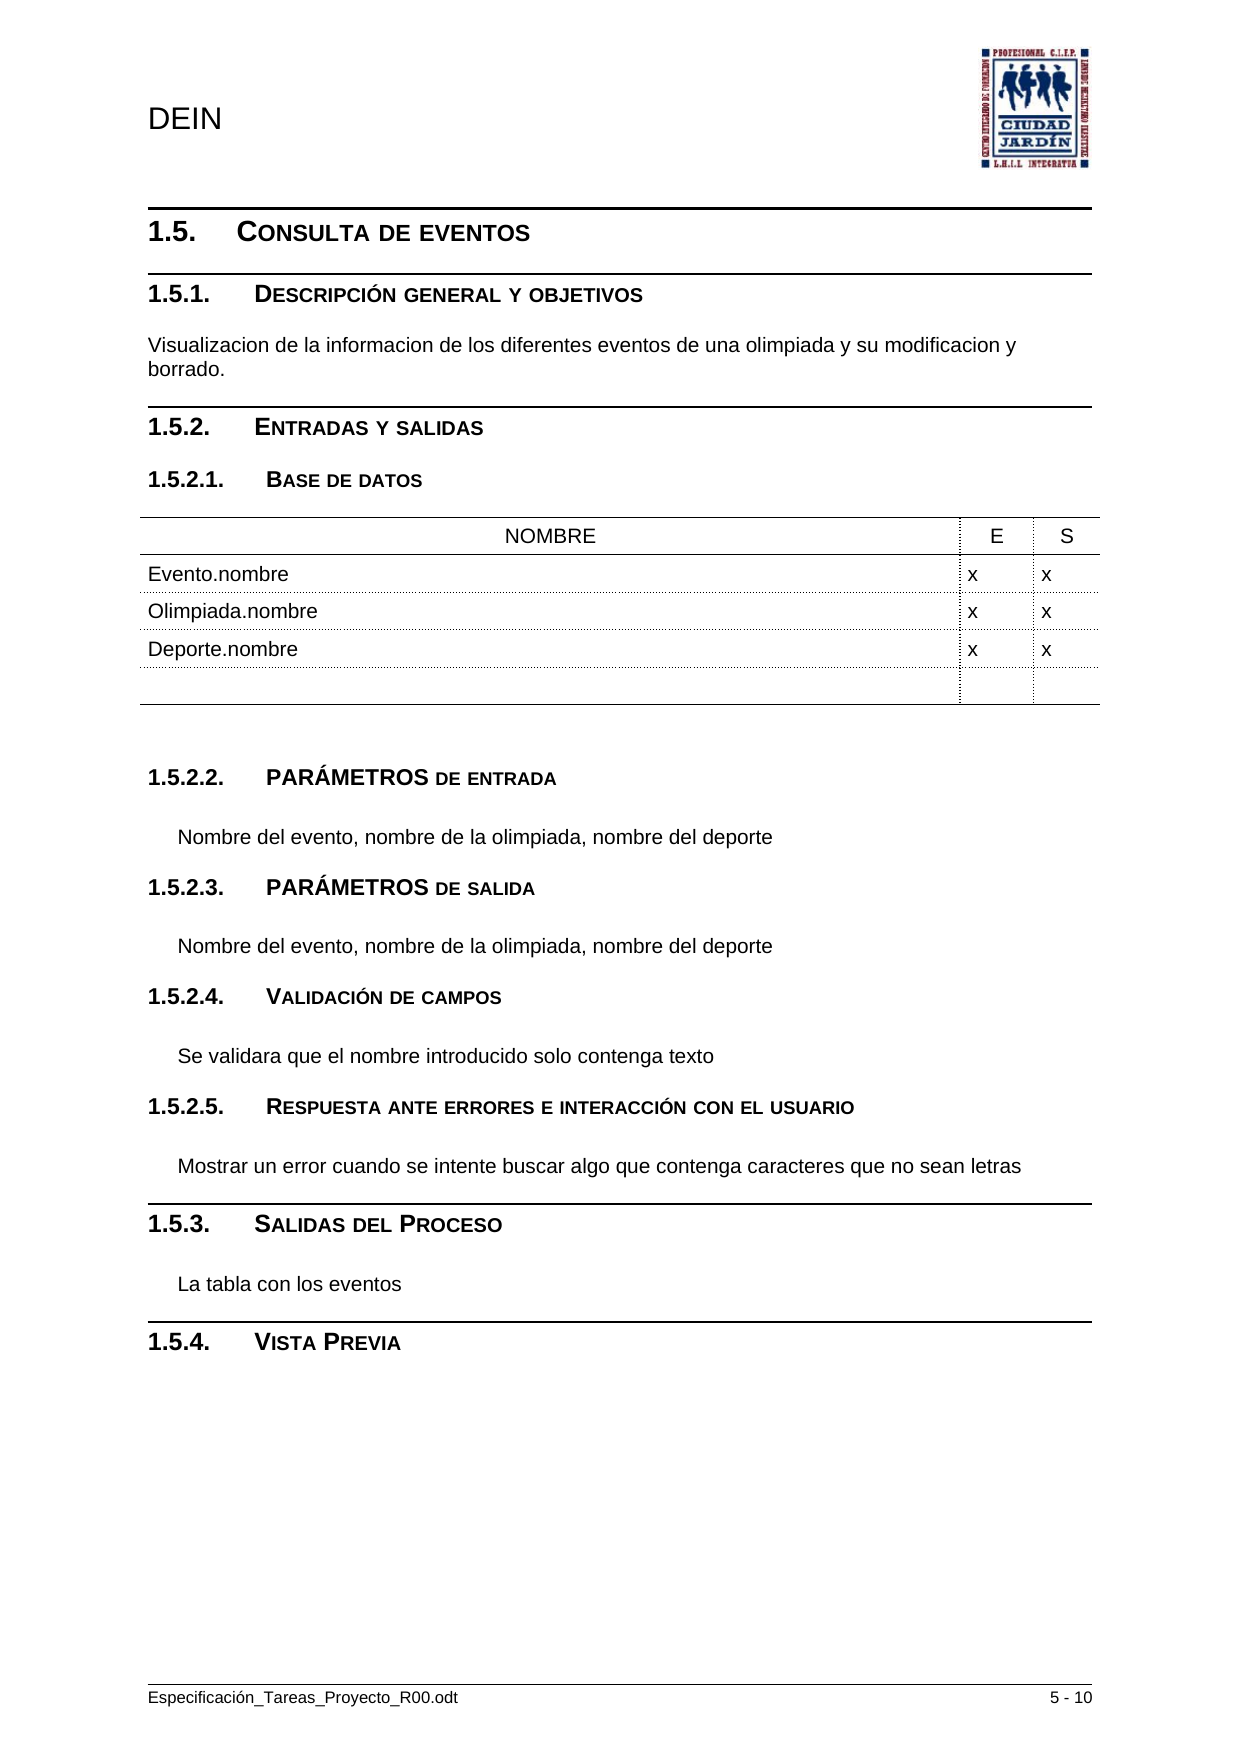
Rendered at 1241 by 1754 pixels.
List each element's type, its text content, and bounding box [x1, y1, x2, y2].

table_cell x [960, 555, 1034, 592]
list Respuesta ante errores e interacción con el usuario [148, 1093, 1092, 1119]
table_cell x [960, 629, 1034, 667]
table_cell [1034, 667, 1100, 704]
text Mostrar un error cuando se intente buscar algo que contenga caracteres que no sean letras [177, 1144, 1092, 1177]
list PARÁMETROS de salida [148, 873, 1092, 900]
list Consulta de eventos [148, 210, 1092, 248]
list Validación de campos [148, 983, 1092, 1009]
text Nombre del evento, nombre de la olimpiada, nombre del deporte [177, 925, 1092, 958]
table_cell [960, 667, 1034, 704]
table_cell x [1034, 592, 1100, 629]
list Vista Previa [148, 1323, 1092, 1356]
table_header Nombre [140, 518, 960, 554]
table_cell Olimpiada.nombre [140, 592, 960, 629]
table_cell x [960, 592, 1034, 629]
table_cell x [1034, 629, 1100, 667]
picture [978, 46, 1093, 170]
table_header S [1034, 518, 1100, 554]
list PARÁMETROS de entrada [148, 764, 1092, 790]
table_header E [960, 518, 1034, 554]
list Base de datos [148, 466, 1092, 492]
table_cell Deporte.nombre [140, 629, 960, 667]
list Salidas del Proceso [148, 1205, 1092, 1237]
text La tabla con los eventos [177, 1262, 1092, 1296]
table_cell Evento.nombre [140, 555, 960, 592]
list Entradas y salidas [148, 408, 1092, 441]
text Nombre del evento, nombre de la olimpiada, nombre del deporte [177, 815, 1092, 848]
text Se validara que el nombre introducido solo contenga texto [177, 1034, 1092, 1068]
text Visualizacion de la informacion de los diferentes eventos de una olimpiada y su modificacion y borrado. [148, 333, 1092, 381]
table_cell x [1034, 555, 1100, 592]
table_cell [140, 667, 960, 704]
list Descripción general y objetivos [148, 275, 1092, 308]
